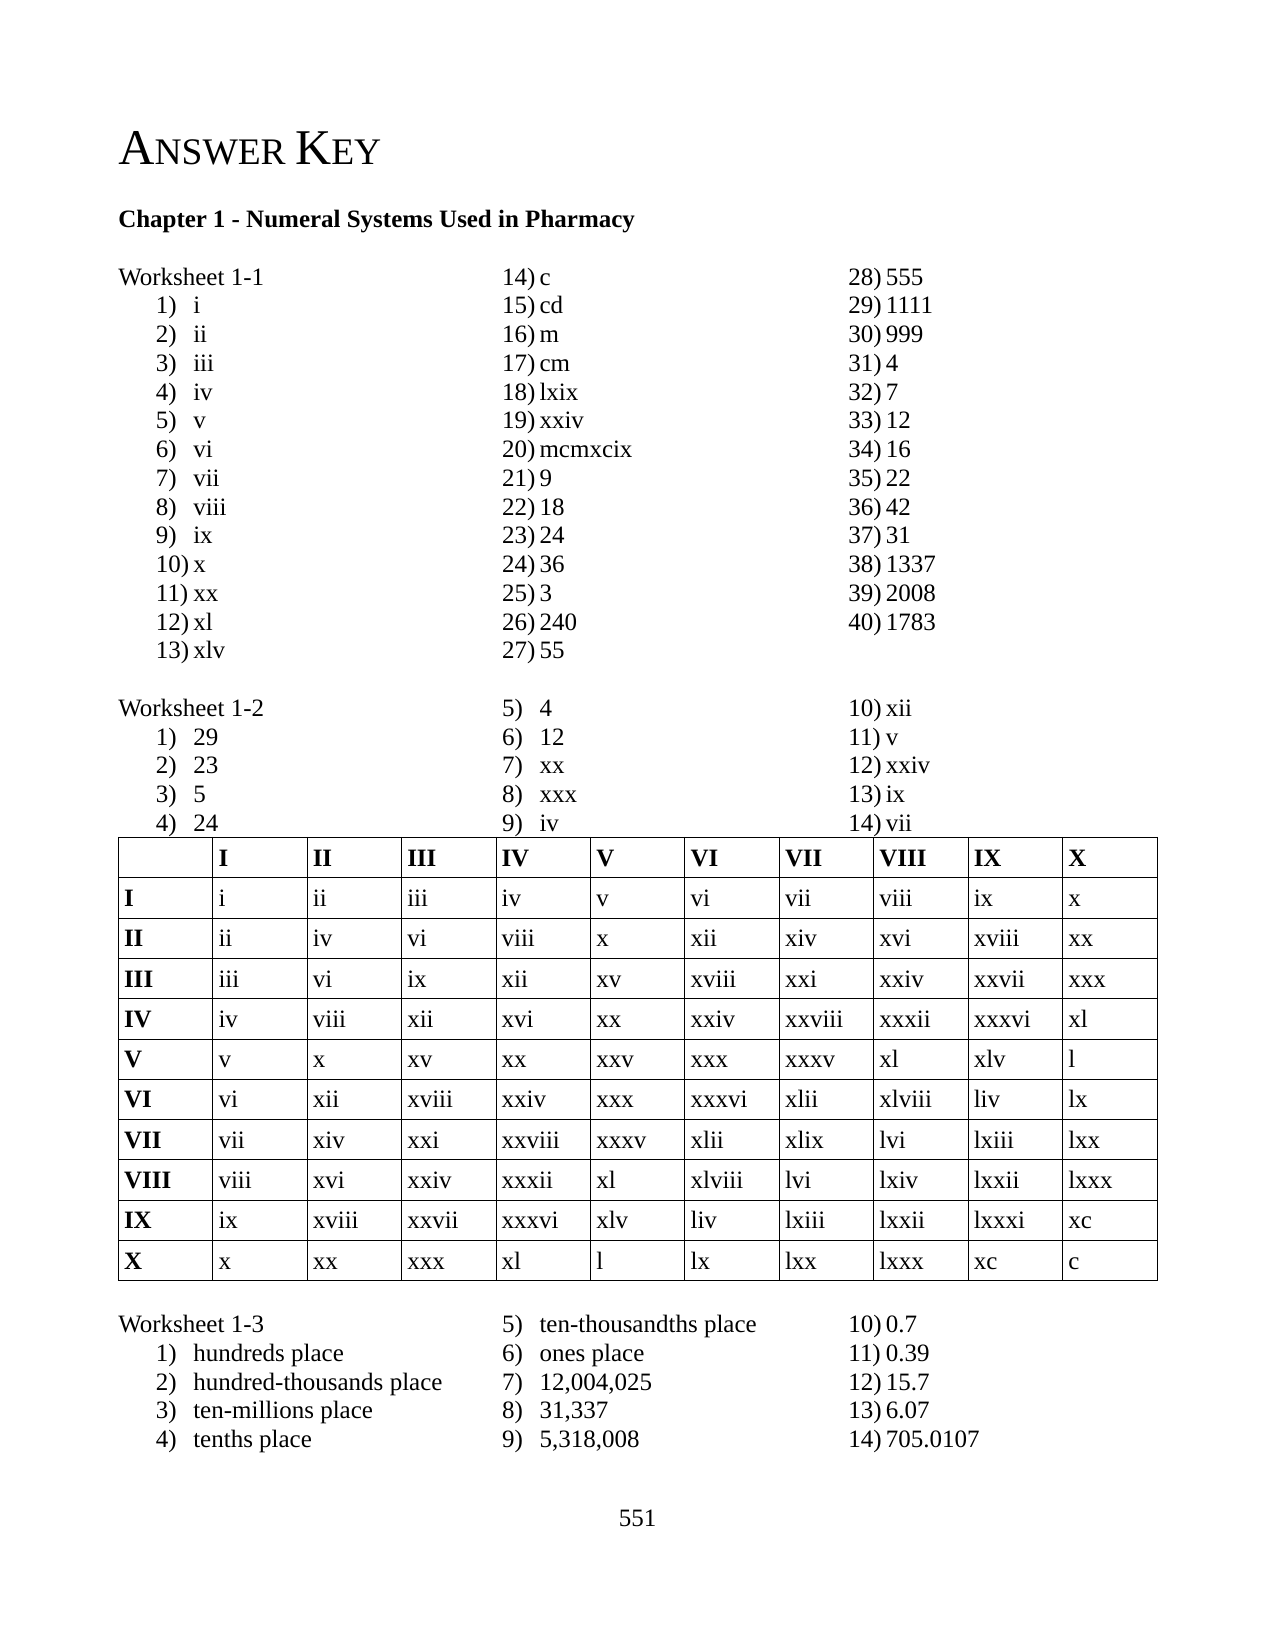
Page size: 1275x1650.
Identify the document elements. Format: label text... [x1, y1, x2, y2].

table_cell xviii [685, 959, 779, 998]
table_cell i [213, 878, 307, 917]
table_cell xl [497, 1241, 590, 1280]
list hundreds place [156, 1338, 464, 1367]
table_cell xlv [591, 1201, 684, 1240]
table_cell xii [402, 999, 496, 1038]
list viii [156, 492, 464, 521]
list 0.7 [848, 1309, 1157, 1338]
table_cell v [591, 878, 684, 917]
table_cell xx [497, 1040, 590, 1079]
text Worksheet 1-1 [118, 262, 464, 291]
table_cell xxvii [402, 1201, 496, 1240]
list 2008 [848, 578, 1157, 607]
table_cell III [119, 959, 212, 998]
table_header VI [685, 838, 779, 877]
table_cell xviii [969, 919, 1062, 958]
table_cell xl [591, 1160, 684, 1200]
list ix [156, 521, 464, 549]
table_cell xxi [402, 1120, 496, 1159]
table_cell x [1063, 878, 1157, 917]
table_header IX [969, 838, 1062, 877]
table_cell lvi [874, 1120, 968, 1159]
list 24 [156, 808, 464, 837]
table_cell liv [685, 1201, 779, 1240]
table_cell VI [119, 1080, 212, 1119]
table_cell viii [874, 878, 968, 917]
list lxix [502, 377, 811, 406]
list 22 [848, 463, 1157, 492]
table_cell xlii [685, 1120, 779, 1159]
list 0.39 [848, 1338, 1157, 1367]
table_cell lxxii [874, 1201, 968, 1240]
list 9 [502, 463, 811, 492]
table_cell lxx [1063, 1120, 1157, 1159]
table_cell vii [213, 1120, 307, 1159]
table_cell x [213, 1241, 307, 1280]
table_cell IX [119, 1201, 212, 1240]
list x [156, 549, 464, 578]
table_cell lxxii [969, 1160, 1062, 1200]
table_header X [1063, 838, 1157, 877]
table_cell xxviii [780, 999, 873, 1038]
table_cell ix [402, 959, 496, 998]
list tenths place [156, 1424, 464, 1453]
list 4 [848, 348, 1157, 377]
table_cell xx [308, 1241, 401, 1280]
list xii [848, 693, 1157, 722]
table_header I [213, 838, 307, 877]
table_cell xxxv [780, 1040, 873, 1079]
table_cell xviii [308, 1201, 401, 1240]
list 31,337 [502, 1395, 811, 1424]
table_cell xii [308, 1080, 401, 1119]
list vii [848, 808, 1157, 837]
table_cell vi [402, 919, 496, 958]
table_cell ix [969, 878, 1062, 917]
list 1783 [848, 607, 1157, 636]
table_cell xxx [1063, 959, 1157, 998]
table_cell ix [213, 1201, 307, 1240]
list 18 [502, 492, 811, 521]
list 31 [848, 521, 1157, 549]
table_cell lvi [780, 1160, 873, 1200]
table_cell iii [213, 959, 307, 998]
list vii [156, 463, 464, 492]
list xxx [502, 779, 811, 808]
table_cell lxiii [969, 1120, 1062, 1159]
table_header III [402, 838, 496, 877]
list 16 [848, 434, 1157, 463]
table_cell xvi [874, 919, 968, 958]
table_cell lxx [780, 1241, 873, 1280]
list iii [156, 348, 464, 377]
text ANSWER KEY [118, 118, 1157, 176]
table_cell lx [685, 1241, 779, 1280]
table_cell xxviii [497, 1120, 590, 1159]
table_cell xlviii [685, 1160, 779, 1200]
list 24 [502, 521, 811, 549]
table_cell xxvii [969, 959, 1062, 998]
table_cell xxx [402, 1241, 496, 1280]
table_cell xxxvi [685, 1080, 779, 1119]
table_cell xxiv [874, 959, 968, 998]
table_header IV [497, 838, 590, 877]
table_cell xlix [780, 1120, 873, 1159]
table_cell vi [308, 959, 401, 998]
list hundred-thousands place [156, 1367, 464, 1395]
table_cell xvi [497, 999, 590, 1038]
table_cell xxxvi [969, 999, 1062, 1038]
table_cell xii [497, 959, 590, 998]
list m [502, 319, 811, 348]
table_header VIII [874, 838, 968, 877]
list ten-millions place [156, 1395, 464, 1424]
list xx [156, 578, 464, 607]
list xlv [156, 636, 464, 664]
list ii [156, 319, 464, 348]
table_cell xlv [969, 1040, 1062, 1079]
table_cell xxxii [874, 999, 968, 1038]
table_cell xx [591, 999, 684, 1038]
table_cell V [119, 1040, 212, 1079]
table_cell IV [119, 999, 212, 1038]
list 1111 [848, 291, 1157, 319]
table_cell l [591, 1241, 684, 1280]
list vi [156, 434, 464, 463]
list cm [502, 348, 811, 377]
table_cell lxxx [1063, 1160, 1157, 1200]
table_header II [308, 838, 401, 877]
list ten-thousandths place [502, 1309, 811, 1338]
table_cell xxxvi [497, 1201, 590, 1240]
list 15.7 [848, 1367, 1157, 1395]
table_cell xlii [780, 1080, 873, 1119]
list 240 [502, 607, 811, 636]
list v [156, 406, 464, 434]
table_cell VIII [119, 1160, 212, 1200]
table_cell xxxv [591, 1120, 684, 1159]
table_cell vii [780, 878, 873, 917]
table_cell xxi [780, 959, 873, 998]
list 7 [848, 377, 1157, 406]
table_cell xl [874, 1040, 968, 1079]
list 4 [502, 693, 811, 722]
list cd [502, 291, 811, 319]
table_cell lxiv [874, 1160, 968, 1200]
table_cell viii [497, 919, 590, 958]
list 5,318,008 [502, 1424, 811, 1453]
table_cell xiv [308, 1120, 401, 1159]
table_cell I [119, 878, 212, 917]
list mcmxcix [502, 434, 811, 463]
table_cell vi [213, 1080, 307, 1119]
list xxiv [502, 406, 811, 434]
table_cell xv [591, 959, 684, 998]
text Worksheet 1-3 [118, 1309, 464, 1338]
list 42 [848, 492, 1157, 521]
table_cell ii [213, 919, 307, 958]
table_cell x [591, 919, 684, 958]
list 555 [848, 262, 1157, 291]
table_cell xxxii [497, 1160, 590, 1200]
table_cell xxiv [497, 1080, 590, 1119]
table_cell xl [1063, 999, 1157, 1038]
table_cell xc [969, 1241, 1062, 1280]
list 12 [848, 406, 1157, 434]
table_cell vi [685, 878, 779, 917]
list 1337 [848, 549, 1157, 578]
table_cell xxx [591, 1080, 684, 1119]
table_cell ii [308, 878, 401, 917]
table_cell lxxxi [969, 1201, 1062, 1240]
table_cell VII [119, 1120, 212, 1159]
table_cell l [1063, 1040, 1157, 1079]
table_cell xii [685, 919, 779, 958]
table_cell liv [969, 1080, 1062, 1119]
table_header VII [780, 838, 873, 877]
list 36 [502, 549, 811, 578]
table_cell lx [1063, 1080, 1157, 1119]
table_header V [591, 838, 684, 877]
table_cell xiv [780, 919, 873, 958]
list 55 [502, 636, 811, 664]
table_cell iii [402, 878, 496, 917]
list 29 [156, 722, 464, 751]
text Worksheet 1-2 [118, 693, 464, 722]
table_cell iv [213, 999, 307, 1038]
table_cell X [119, 1241, 212, 1280]
list 5 [156, 779, 464, 808]
list c [502, 262, 811, 291]
list xx [502, 751, 811, 779]
list 6.07 [848, 1395, 1157, 1424]
text Chapter 1 - Numeral Systems Used in Pharmacy [118, 204, 1157, 233]
list 705.0107 [848, 1424, 1157, 1453]
list ix [848, 779, 1157, 808]
table_cell xxv [591, 1040, 684, 1079]
table_cell xviii [402, 1080, 496, 1119]
table_cell xvi [308, 1160, 401, 1200]
table_cell v [213, 1040, 307, 1079]
table_cell viii [213, 1160, 307, 1200]
list ones place [502, 1338, 811, 1367]
list 12,004,025 [502, 1367, 811, 1395]
table_header [119, 838, 212, 877]
list 12 [502, 722, 811, 751]
table_cell lxxx [874, 1241, 968, 1280]
table_cell iv [497, 878, 590, 917]
table_cell x [308, 1040, 401, 1079]
list i [156, 291, 464, 319]
list 999 [848, 319, 1157, 348]
table_cell II [119, 919, 212, 958]
table_cell iv [308, 919, 401, 958]
table_cell xxiv [685, 999, 779, 1038]
table_cell c [1063, 1241, 1157, 1280]
table_cell xxiv [402, 1160, 496, 1200]
table_cell viii [308, 999, 401, 1038]
list v [848, 722, 1157, 751]
list xxiv [848, 751, 1157, 779]
table_cell xv [402, 1040, 496, 1079]
table_cell xc [1063, 1201, 1157, 1240]
list 23 [156, 751, 464, 779]
table_cell xx [1063, 919, 1157, 958]
table_cell xlviii [874, 1080, 968, 1119]
table_cell xxx [685, 1040, 779, 1079]
list xl [156, 607, 464, 636]
table_cell lxiii [780, 1201, 873, 1240]
list iv [156, 377, 464, 406]
list 3 [502, 578, 811, 607]
list iv [502, 808, 811, 837]
